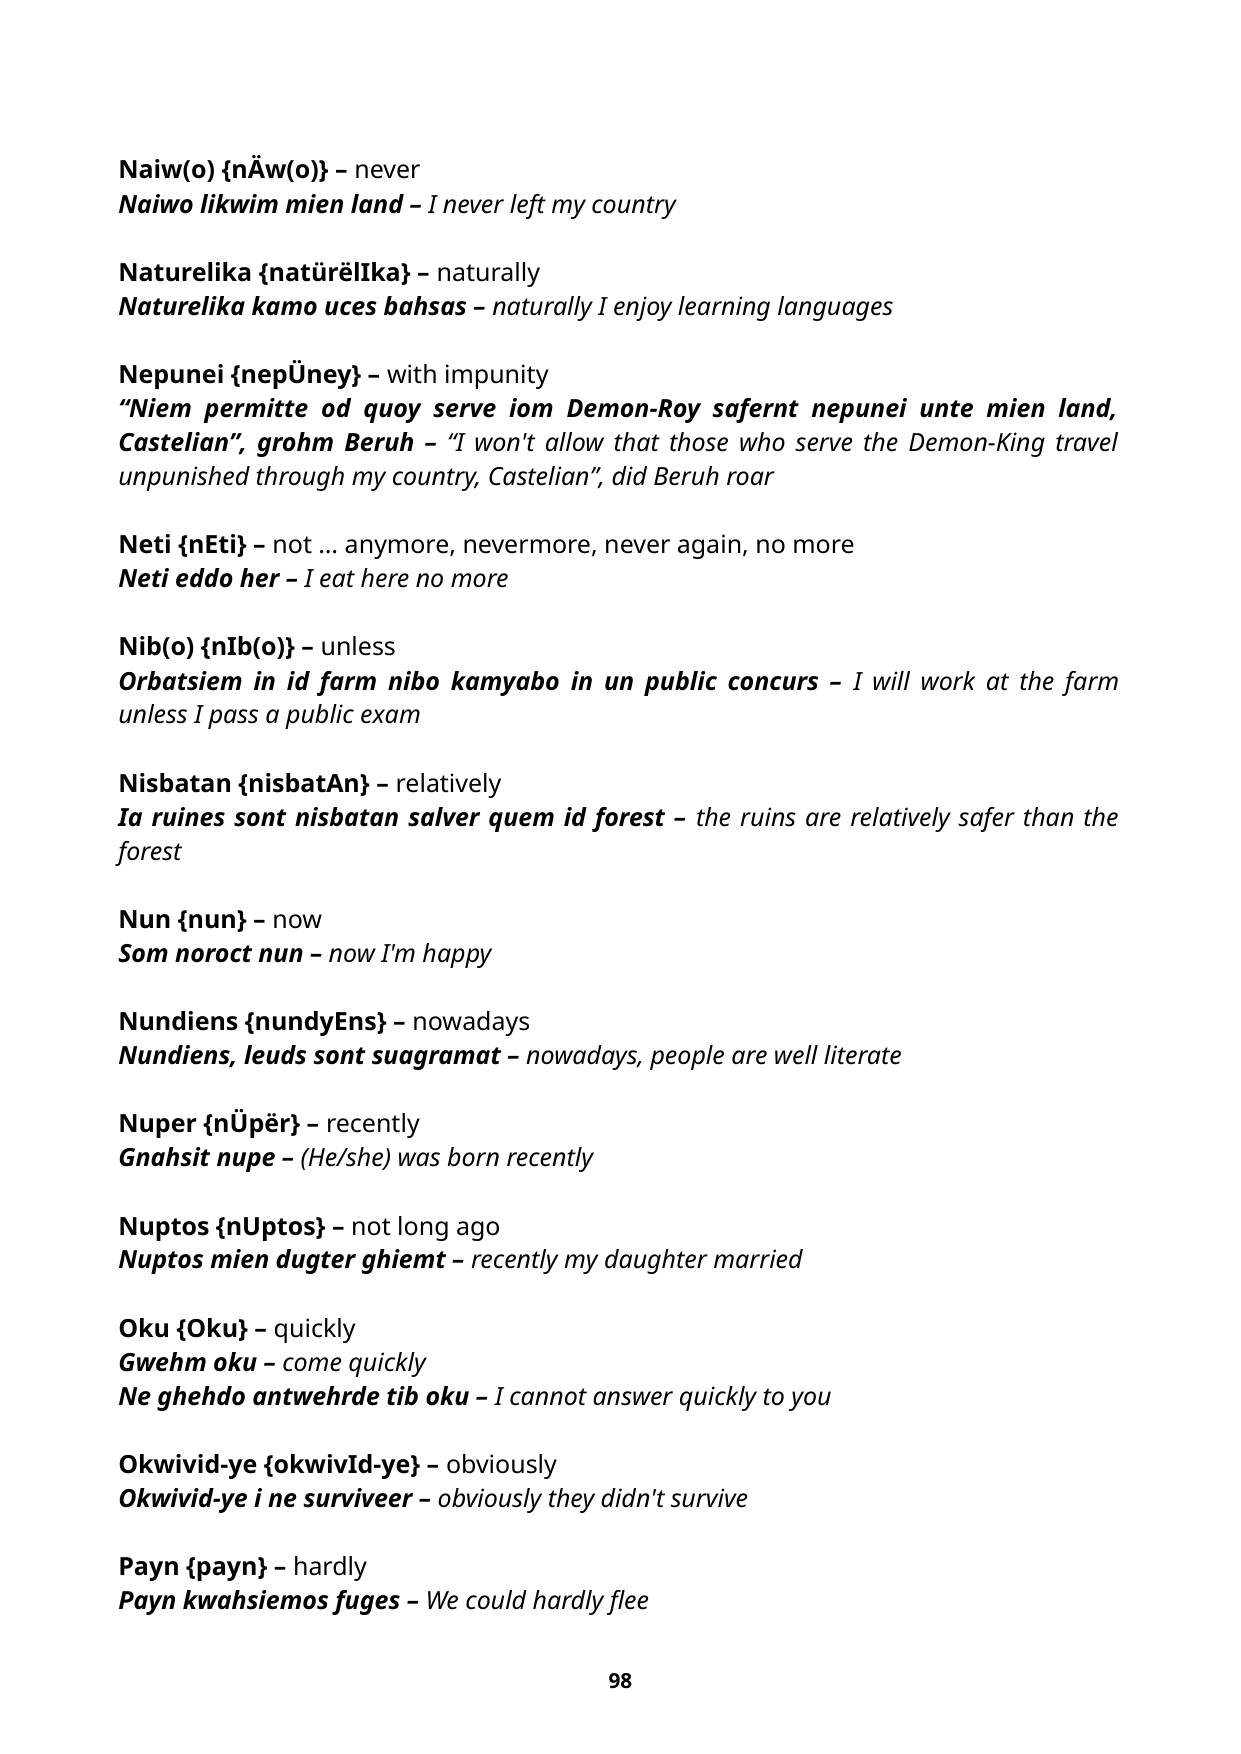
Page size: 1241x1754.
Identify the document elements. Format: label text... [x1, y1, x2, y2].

text Nib(o) {nIb(o)} – unless [118, 629, 1122, 663]
text Nuptos mien dugter ghiemt – recently my daughter married [118, 1242, 1122, 1276]
text Nun {nun} – now [118, 902, 1122, 936]
text Payn kwahsiemos fuges – We could hardly flee [118, 1583, 1122, 1617]
text Oku {Oku} – quickly [118, 1310, 1122, 1344]
text Neti {nEti} – not … anymore, nevermore, never again, no more [118, 527, 1122, 561]
text Som noroct nun – now I'm happy [118, 936, 1122, 970]
text Nundiens {nundyEns} – nowadays [118, 1004, 1122, 1038]
text Naiw(o) {nÄw(o)} – never [118, 152, 1122, 186]
text Okwivid-ye {okwivId-ye} – obviously [118, 1447, 1122, 1481]
text Orbatsiem in id farm nibo kamyabo in un public concurs – I will work at the farm unless I pass a public exam [118, 663, 1122, 731]
text Naturelika {natürëlIka} – naturally [118, 254, 1122, 288]
text Ne ghehdo antwehrde tib oku – I cannot answer quickly to you [118, 1378, 1122, 1412]
text Nuper {nÜpër} – recently [118, 1106, 1122, 1140]
text Nepunei {nepÜney} – with impunity [118, 357, 1122, 391]
text Neti eddo her – I eat here no more [118, 561, 1122, 595]
text Ia ruines sont nisbatan salver quem id forest – the ruins are relatively safer than the forest [118, 799, 1122, 867]
text Gwehm oku – come quickly [118, 1344, 1122, 1378]
text Nisbatan {nisbatAn} – relatively [118, 765, 1122, 799]
text Okwivid-ye i ne surviveer – obviously they didn't survive [118, 1481, 1122, 1515]
text Gnahsit nupe – (He/she) was born recently [118, 1140, 1122, 1174]
text Naiwo likwim mien land – I never left my country [118, 186, 1122, 220]
text Nuptos {nUptos} – not long ago [118, 1208, 1122, 1242]
text “Niem permitte od quoy serve iom Demon-Roy safernt nepunei unte mien land, Castelian”, grohm Beruh – “I won't allow that those who serve the Demon-King travel unpunished through my country, Castelian”, did Beruh roar [118, 391, 1122, 493]
text Naturelika kamo uces bahsas – naturally I enjoy learning languages [118, 288, 1122, 322]
text Payn {payn} – hardly [118, 1549, 1122, 1583]
text Nundiens, leuds sont suagramat – nowadays, people are well literate [118, 1038, 1122, 1072]
